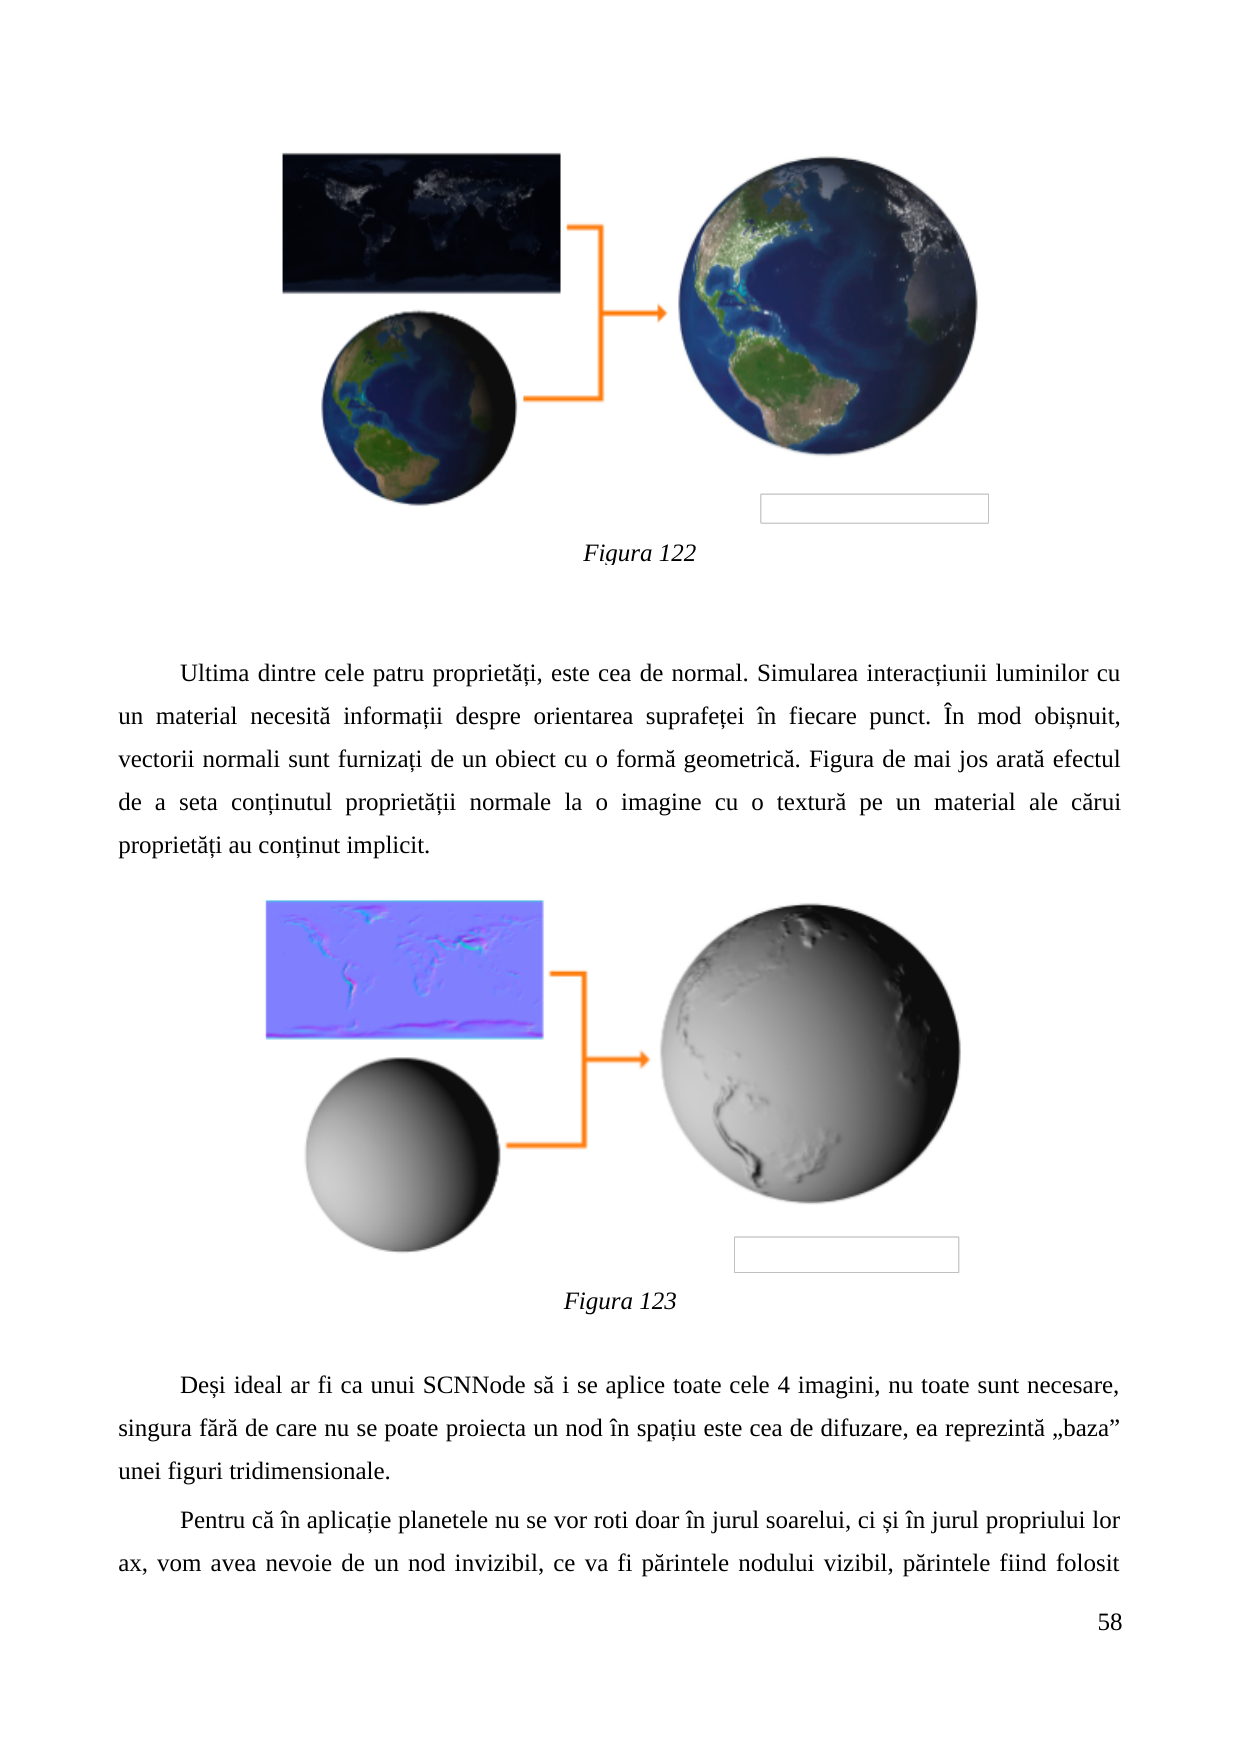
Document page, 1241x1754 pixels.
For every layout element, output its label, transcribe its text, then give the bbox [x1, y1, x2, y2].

text Figura 123 [255, 1281, 985, 1315]
picture [270, 139, 1009, 538]
text Pentru că în aplicație planetele nu se vor roti doar în jurul soarelui, ci și în jurul propriului lor ax, vom avea nevoie de un nod invizibil, ce va fi părintele nodului vizibil, părintele fiind folosit [118, 1505, 1122, 1577]
text Ultima dintre cele patru proprietăți, este cea de normal. Simularea interacțiunii luminilor cu un material necesită informații despre orientarea suprafeței în fiecare punct. În mod obișnuit, vectorii normali sunt furnizați de un obiect cu o formă geometrică. Figura de mai jos arată efectul de a seta conținutul proprietății normale la o imagine cu o textură pe un material ale cărui proprietăți au conținut implicit. [118, 658, 1122, 859]
text Deși ideal ar fi ca unui SCNNode să i se aplice toate cele 4 imagini, nu toate sunt necesare, singura fără de care nu se poate proiecta un nod în spațiu este cea de difuzare, ea reprezintă „baza” unei figuri tridimensionale. [118, 1370, 1122, 1485]
picture [255, 892, 985, 1281]
text Figura 122 [270, 538, 1009, 564]
